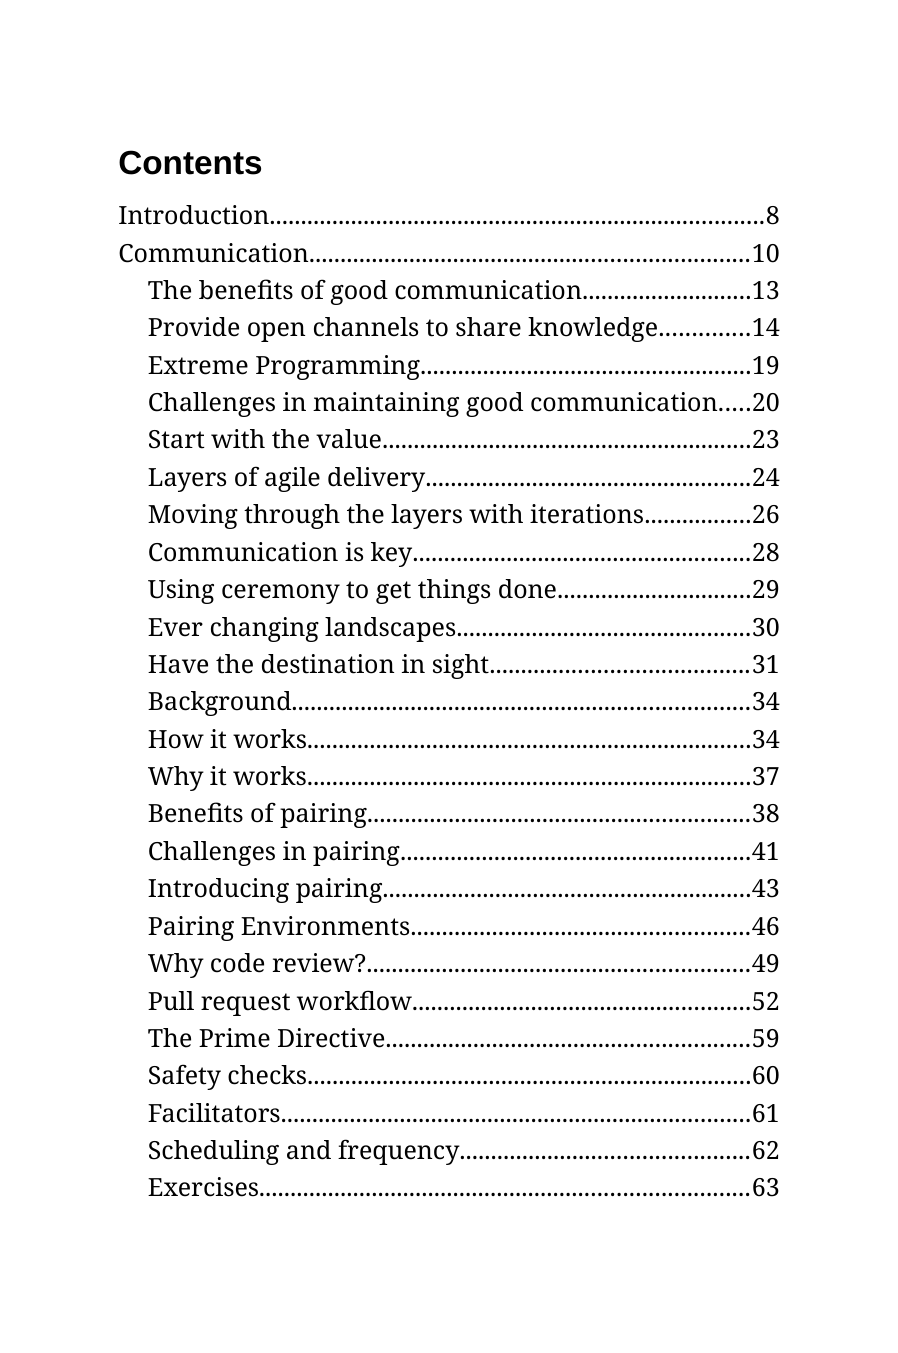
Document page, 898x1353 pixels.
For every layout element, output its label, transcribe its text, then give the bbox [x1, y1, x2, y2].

text Introduction 8 [118, 198, 779, 232]
text Scheduling and frequency 62 [148, 1133, 779, 1167]
text Moving through the layers with iterations 26 [148, 497, 779, 531]
text Pull request workflow 52 [148, 983, 779, 1017]
subtitle Contents [118, 143, 779, 182]
text Benefits of pairing 38 [148, 796, 779, 830]
text The benefits of good communication 13 [148, 273, 779, 307]
text Using ceremony to get things done 29 [148, 572, 779, 606]
text Start with the value 23 [148, 422, 779, 456]
text The Prime Directive 59 [148, 1021, 779, 1054]
text Background 34 [148, 684, 779, 718]
text Provide open channels to share knowledge 14 [148, 310, 779, 344]
text Exercises 63 [148, 1170, 779, 1204]
text Challenges in pairing 41 [148, 833, 779, 868]
text Why it works 37 [148, 759, 779, 793]
text Why code review? 49 [148, 946, 779, 980]
text Facilitators 61 [148, 1095, 779, 1129]
text Layers of agile delivery 24 [148, 459, 779, 494]
text How it works 34 [148, 721, 779, 755]
text Introducing pairing 43 [148, 871, 779, 905]
text Have the destination in sight 31 [148, 647, 779, 681]
text Communication is key 28 [148, 534, 779, 568]
text Ever changing landscapes 30 [148, 609, 779, 643]
text Extreme Programming 19 [148, 347, 779, 381]
text Pairing Environments 46 [148, 908, 779, 942]
text Challenges in maintaining good communication 20 [148, 385, 779, 419]
text Communication 10 [118, 235, 779, 269]
text Safety checks 60 [148, 1058, 779, 1092]
